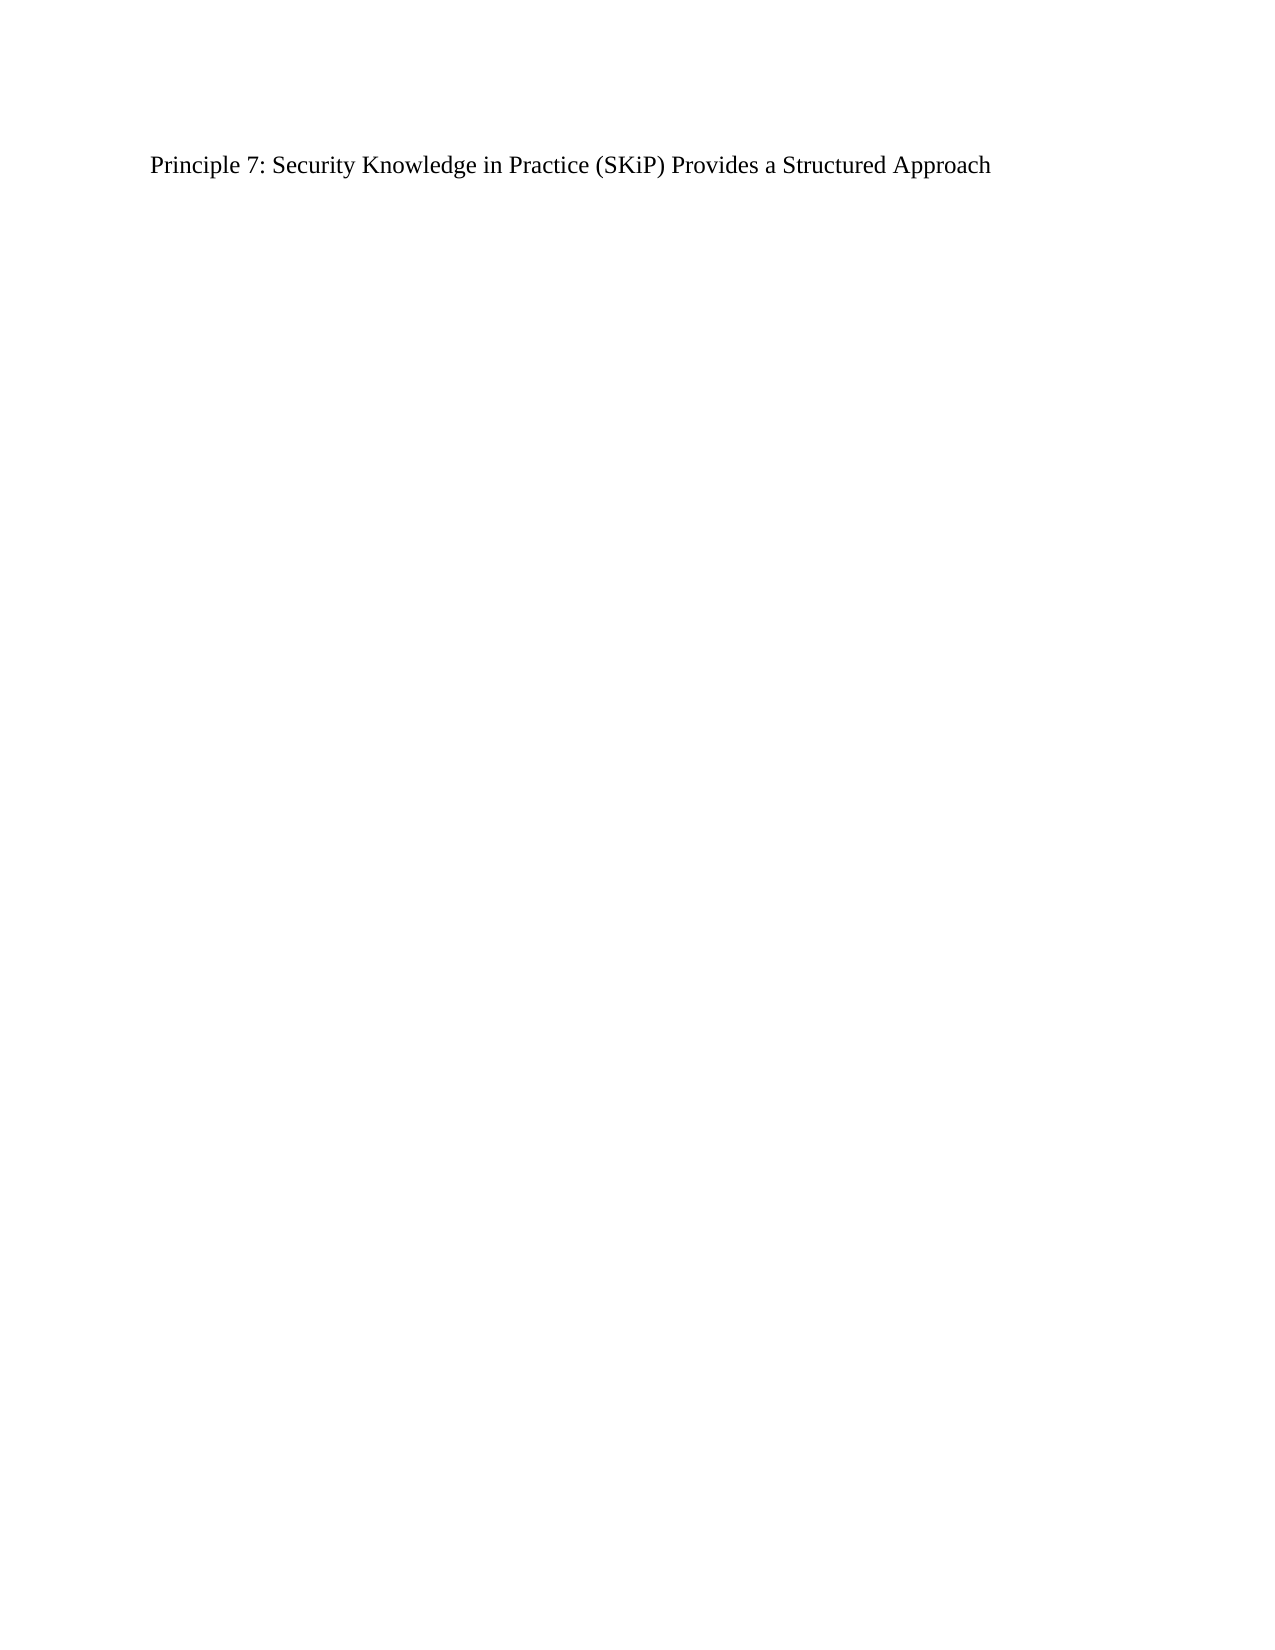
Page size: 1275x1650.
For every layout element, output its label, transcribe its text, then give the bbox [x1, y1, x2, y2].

text Principle 7: Security Knowledge in Practice (SKiP) Provides a Structured Approach [150, 150, 1125, 179]
